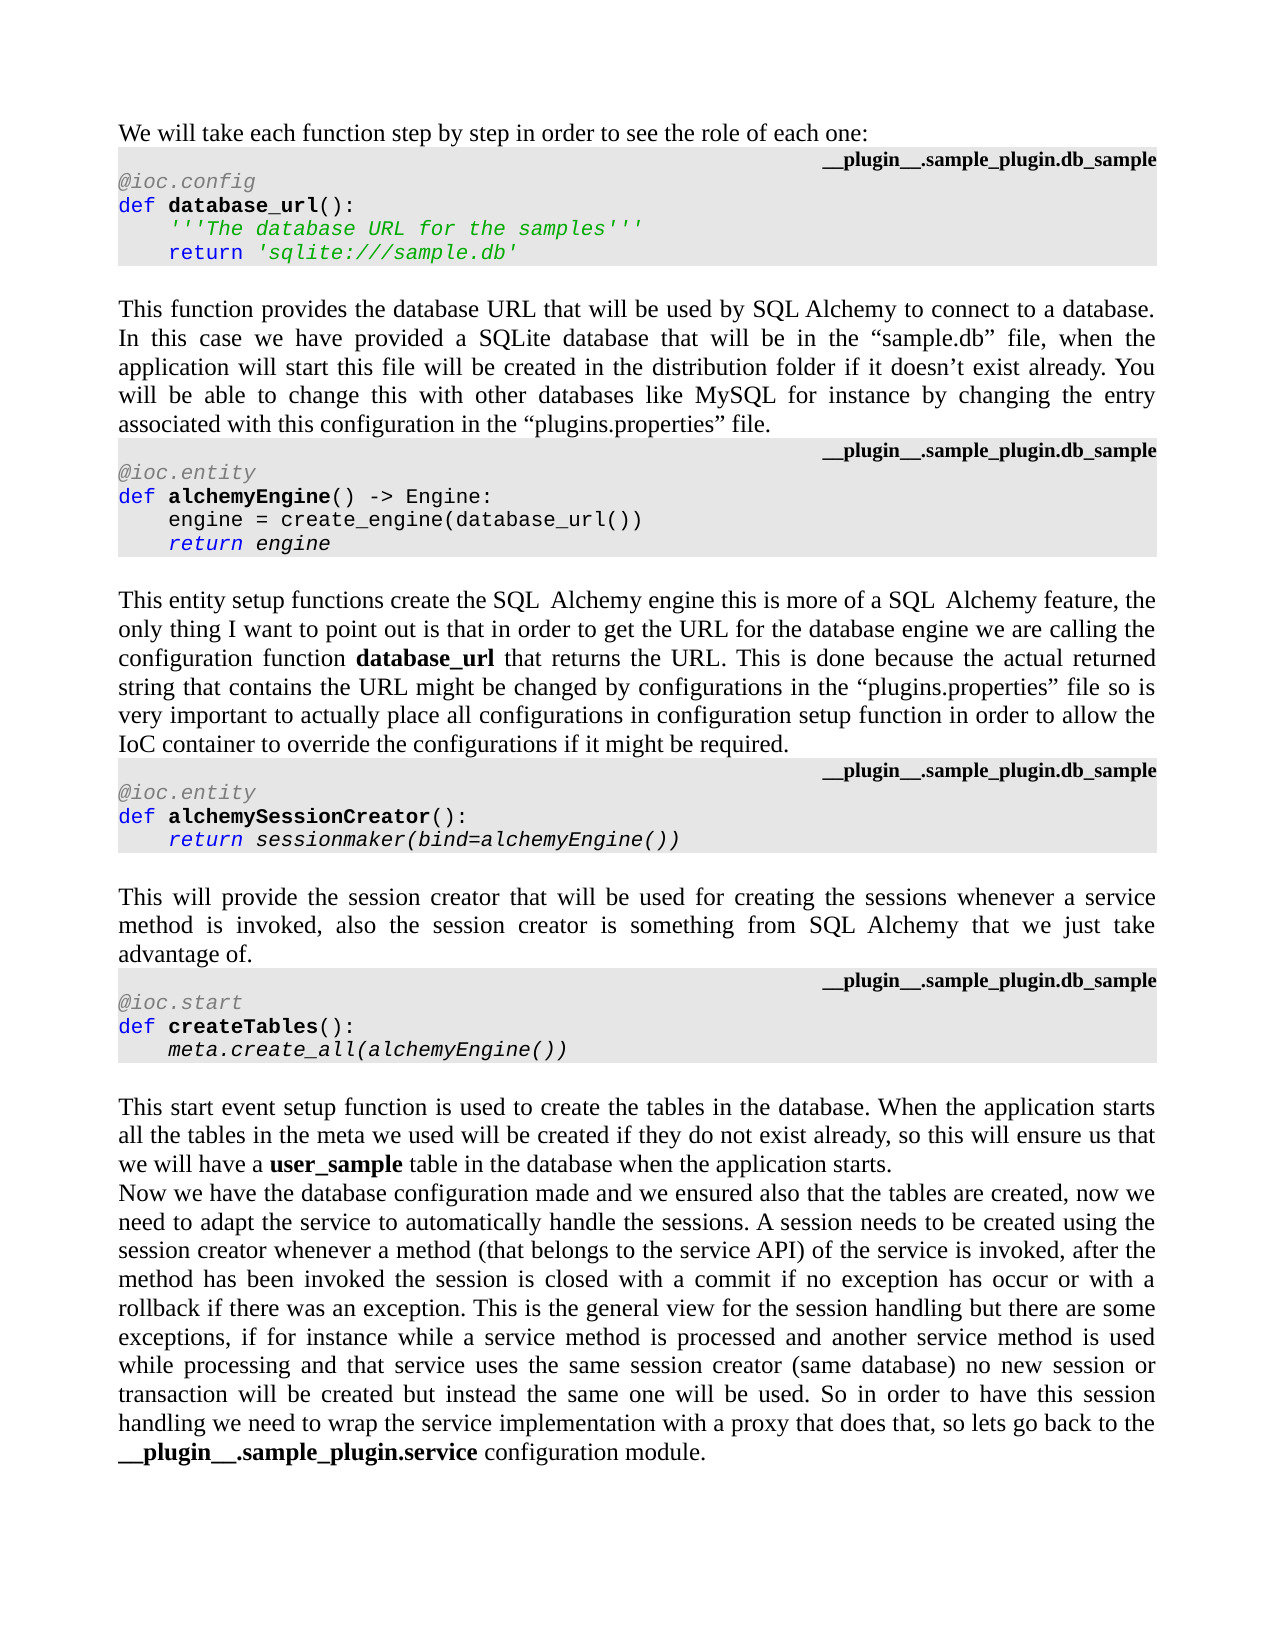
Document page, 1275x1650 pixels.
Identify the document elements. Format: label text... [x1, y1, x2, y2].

text This function provides the database URL that will be used by SQL Alchemy to connect to a database. In this case we have provided a SQLite database that will be in the “sample.db” file, when the application will start this file will be created in the distribution folder if it doesn’t exist already. You will be able to change this with other databases like MySQL for instance by changing the entry associated with this configuration in the “plugins.properties” file. [118, 294, 1157, 438]
text We will take each function step by step in order to see the role of each one: [118, 118, 1157, 147]
text Now we have the database configuration made and we ensured also that the tables are created, now we need to adapt the service to automatically handle the sessions. A session needs to be created using the session creator whenever a method (that belongs to the service API) of the service is invoked, after the method has been invoked the session is closed with a commit if no exception has occur or with a rollback if there was an exception. This is the general view for the session handling but there are some exceptions, if for instance while a service method is processed and another service method is used while processing and that service uses the same session creator (same database) no new session or transaction will be created but instead the same one will be used. So in order to have this session handling we need to wrap the service implementation with a proxy that does that, so lets go back to the __plugin__.sample_plugin.service configuration module. [118, 1178, 1157, 1465]
table_cell @ioc.config def database_url(): '''The database URL for the samples''' return 'sqlite:///sample.db' [118, 171, 1157, 266]
table_cell @ioc.start def createTables(): meta.create_all(alchemyEngine()) [118, 992, 1157, 1063]
text This start event setup function is used to create the tables in the database. When the application starts all the tables in the meta we used will be created if they do not exist already, so this will ensure us that we will have a user_sample table in the database when the application starts. [118, 1092, 1157, 1178]
text This will provide the session creator that will be used for creating the sessions whenever a service method is invoked, also the session creator is something from SQL Alchemy that we just take advantage of. [118, 882, 1157, 968]
table_cell @ioc.entity def alchemyEngine() -> Engine: engine = create_engine(database_url()) return engine [118, 462, 1157, 557]
text This entity setup functions create the SQL Alchemy engine this is more of a SQL Alchemy feature, the only thing I want to point out is that in order to get the URL for the database engine we are calling the configuration function database_url that returns the URL. This is done because the actual returned string that contains the URL might be changed by configurations in the “plugins.properties” file so is very important to actually place all configurations in configuration setup function in order to allow the IoC container to override the configurations if it might be required. [118, 585, 1157, 758]
table_cell @ioc.entity def alchemySessionCreator(): return sessionmaker(bind=alchemyEngine()) [118, 782, 1157, 853]
